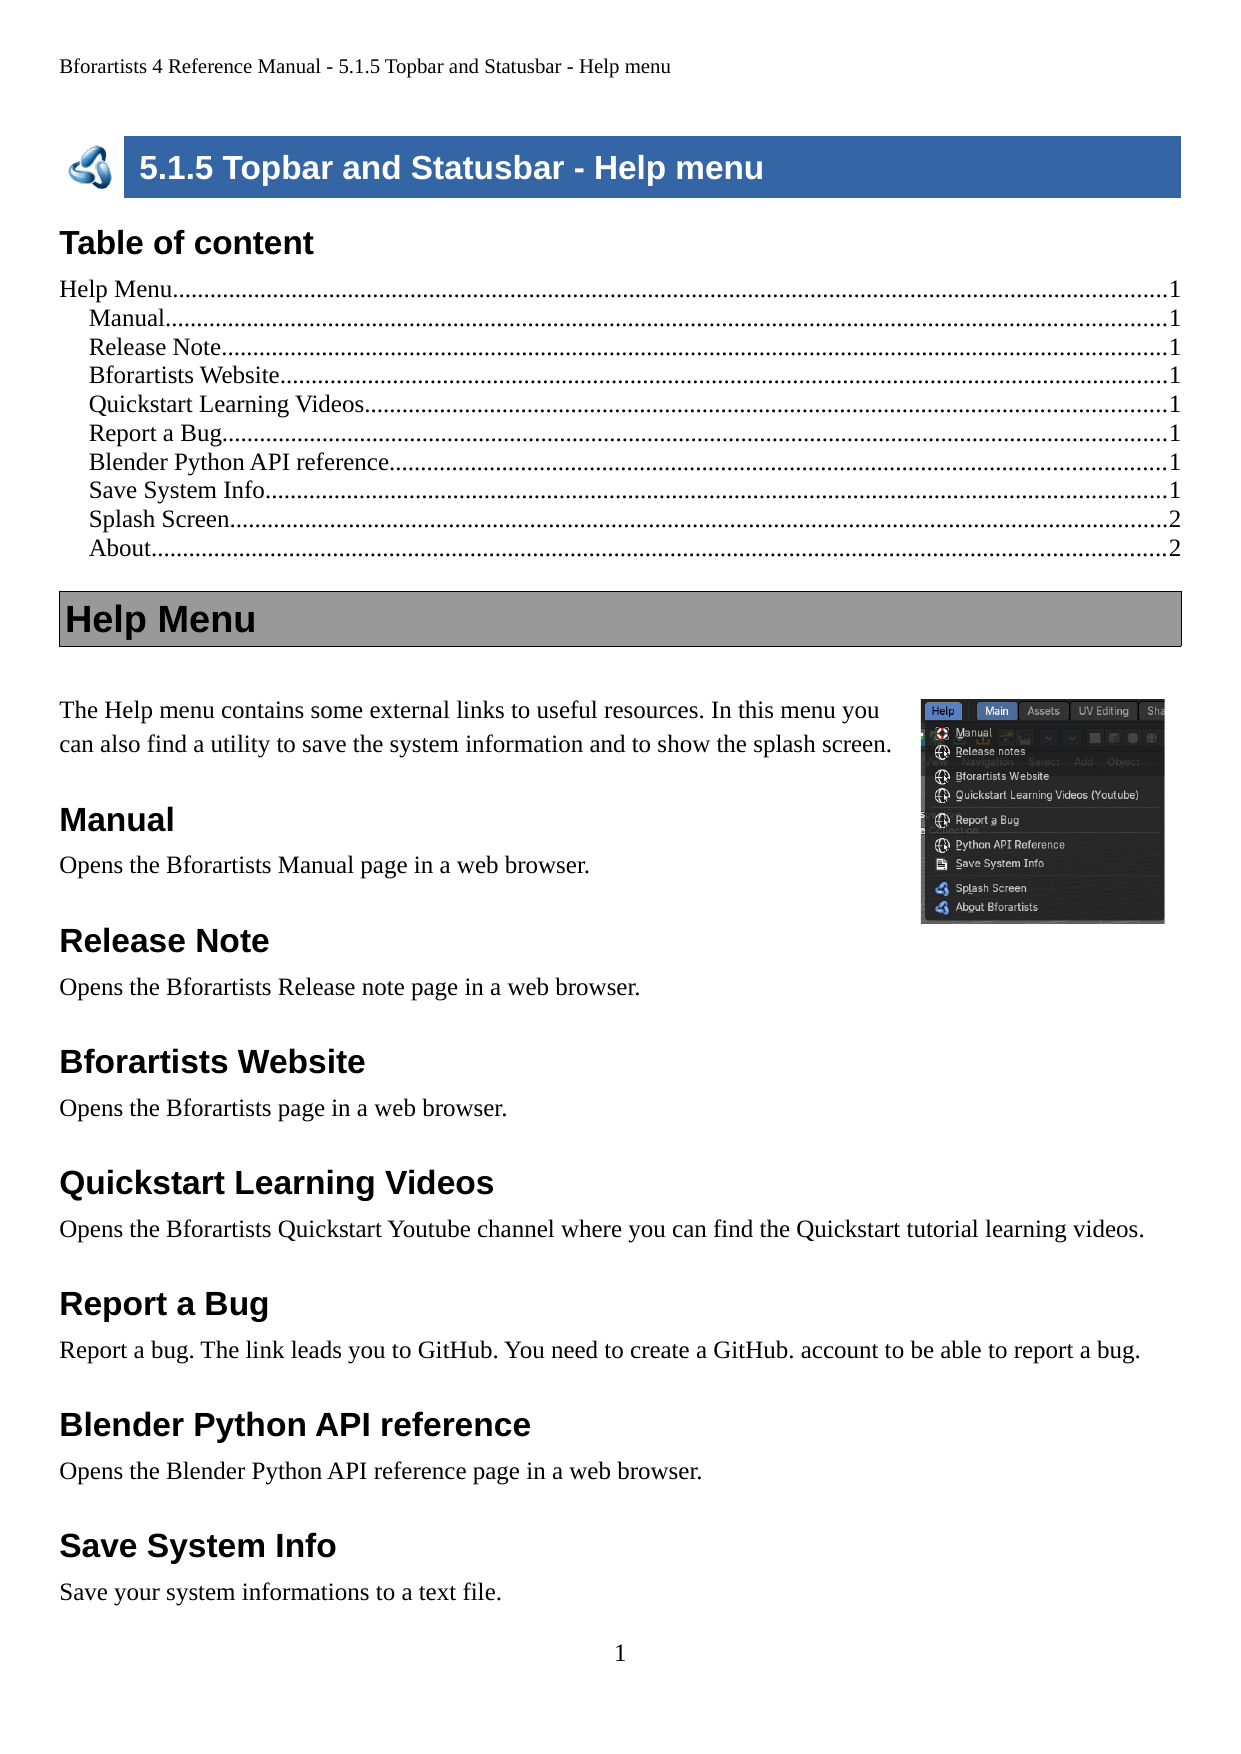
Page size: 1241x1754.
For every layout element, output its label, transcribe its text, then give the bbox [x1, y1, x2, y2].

subtitle Release Note [59, 920, 1181, 959]
text Blender Python API reference 1 [88, 447, 1181, 476]
text Bforartists Website 1 [88, 361, 1181, 389]
text Save System Info 1 [88, 476, 1181, 504]
text Splash Screen 2 [88, 504, 1181, 533]
table_header [59, 136, 124, 198]
table_header 5.1.5 Topbar and Statusbar - Help menu [124, 136, 1181, 198]
text The Help menu contains some external links to useful resources. In this menu you can also find a utility to save the system information and to show the splash screen. [59, 695, 1181, 758]
subtitle Table of content [59, 223, 1181, 262]
picture [920, 697, 1165, 924]
subtitle Quickstart Learning Videos [59, 1162, 1181, 1201]
subtitle Report a Bug [59, 1283, 1181, 1322]
table_header Help Menu [60, 592, 1181, 646]
text Opens the Blender Python API reference page in a web browser. [59, 1456, 1181, 1484]
text Manual 1 [88, 303, 1181, 332]
subtitle Save System Info [59, 1526, 1181, 1564]
text Report a bug. The link leads you to GitHub. You need to create a GitHub. account to be able to report a bug. [59, 1335, 1181, 1363]
text Opens the Bforartists Manual page in a web browser. [59, 851, 920, 879]
text Save your system informations to a text file. [59, 1577, 1181, 1606]
picture [65, 142, 114, 192]
subtitle Manual [59, 799, 920, 838]
text Opens the Bforartists page in a web browser. [59, 1093, 1181, 1121]
text Report a Bug 1 [88, 418, 1181, 447]
text Release Note 1 [88, 332, 1181, 361]
text Opens the Bforartists Release note page in a web browser. [59, 972, 1181, 1000]
subtitle Bforartists Website [59, 1041, 1181, 1080]
text About 2 [88, 533, 1181, 562]
text Help Menu 1 [59, 274, 1181, 303]
subtitle [1165, 799, 1181, 838]
text Opens the Bforartists Quickstart Youtube channel where you can find the Quickstart tutorial learning videos. [59, 1214, 1181, 1242]
text Quickstart Learning Videos 1 [88, 389, 1181, 418]
subtitle Blender Python API reference [59, 1404, 1181, 1443]
